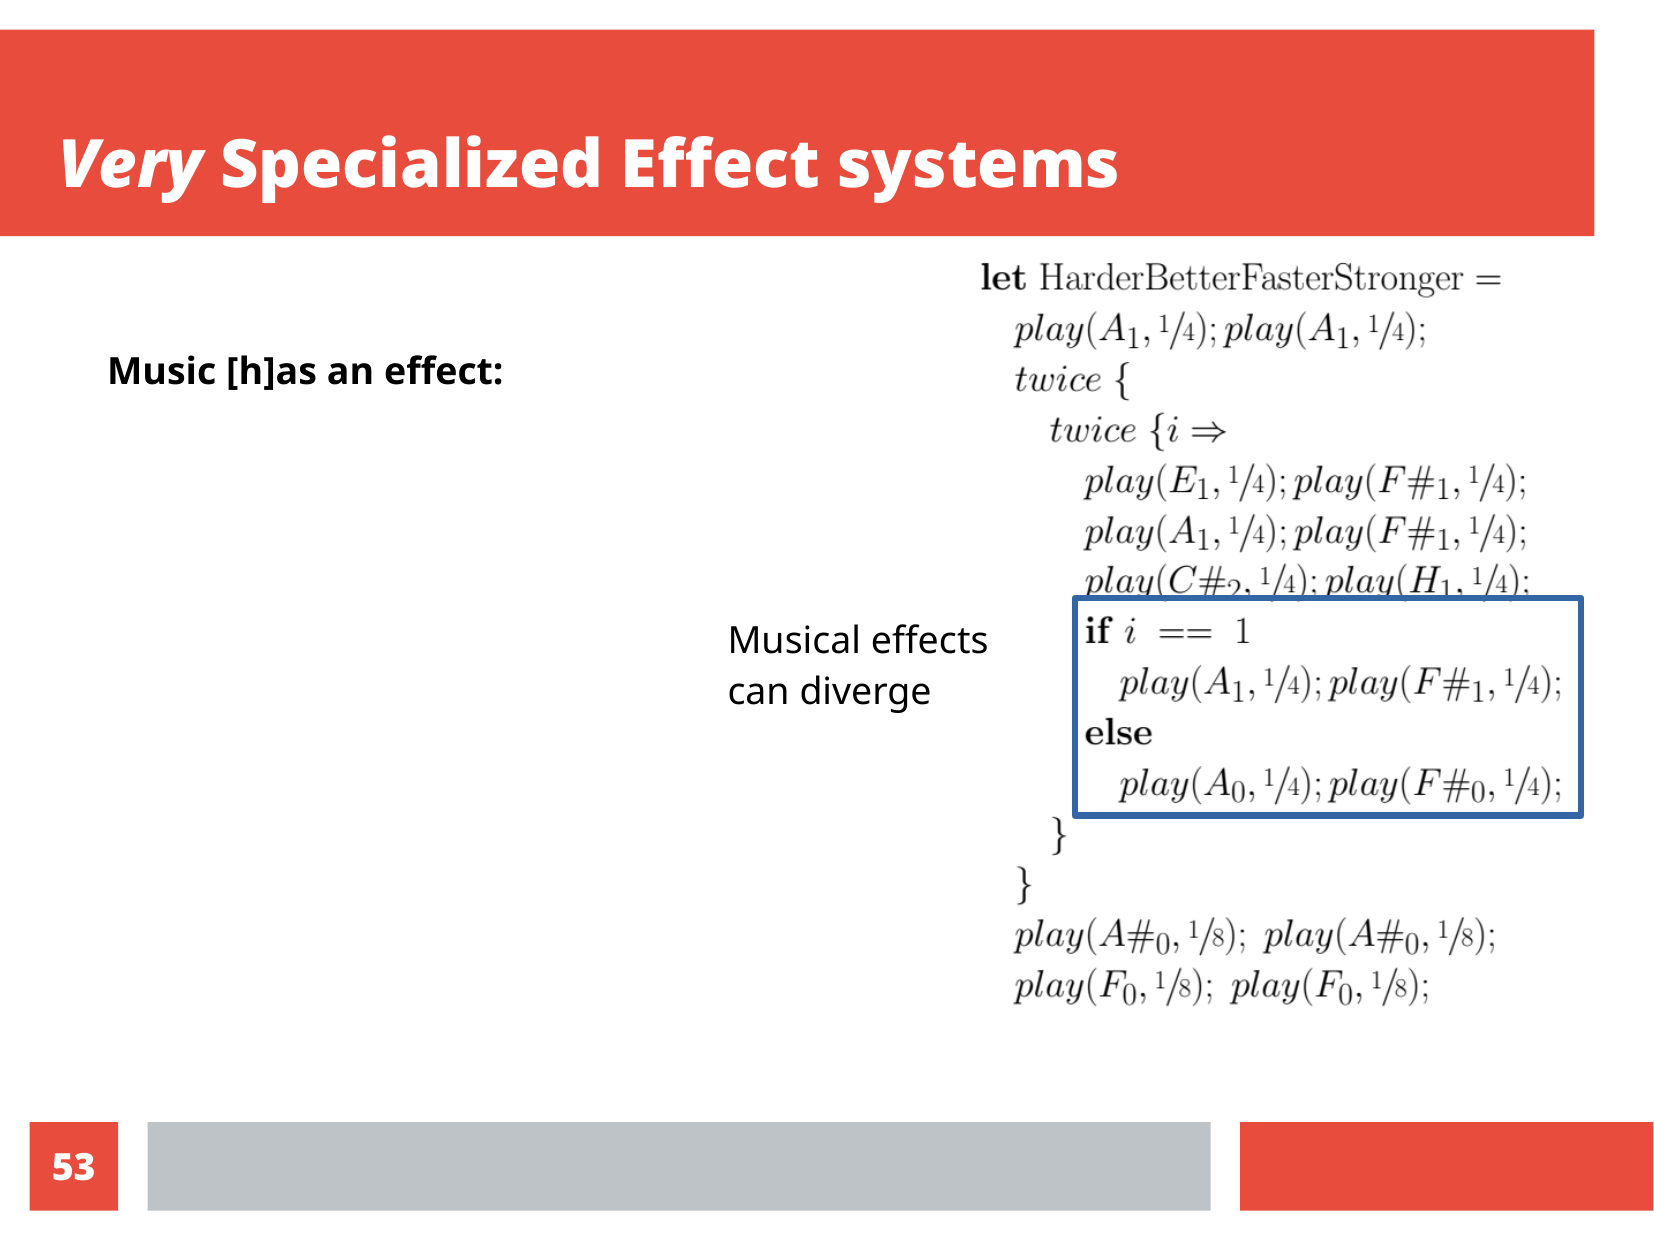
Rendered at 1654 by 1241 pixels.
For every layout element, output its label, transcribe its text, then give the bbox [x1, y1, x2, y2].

picture [1078, 601, 1569, 812]
text_box Music [h]as an effect: [92, 286, 1479, 519]
picture [974, 255, 1569, 1015]
title Very Specialized Effect systems [59, 59, 1595, 207]
text_box Musical effects can diverge [712, 605, 1033, 708]
